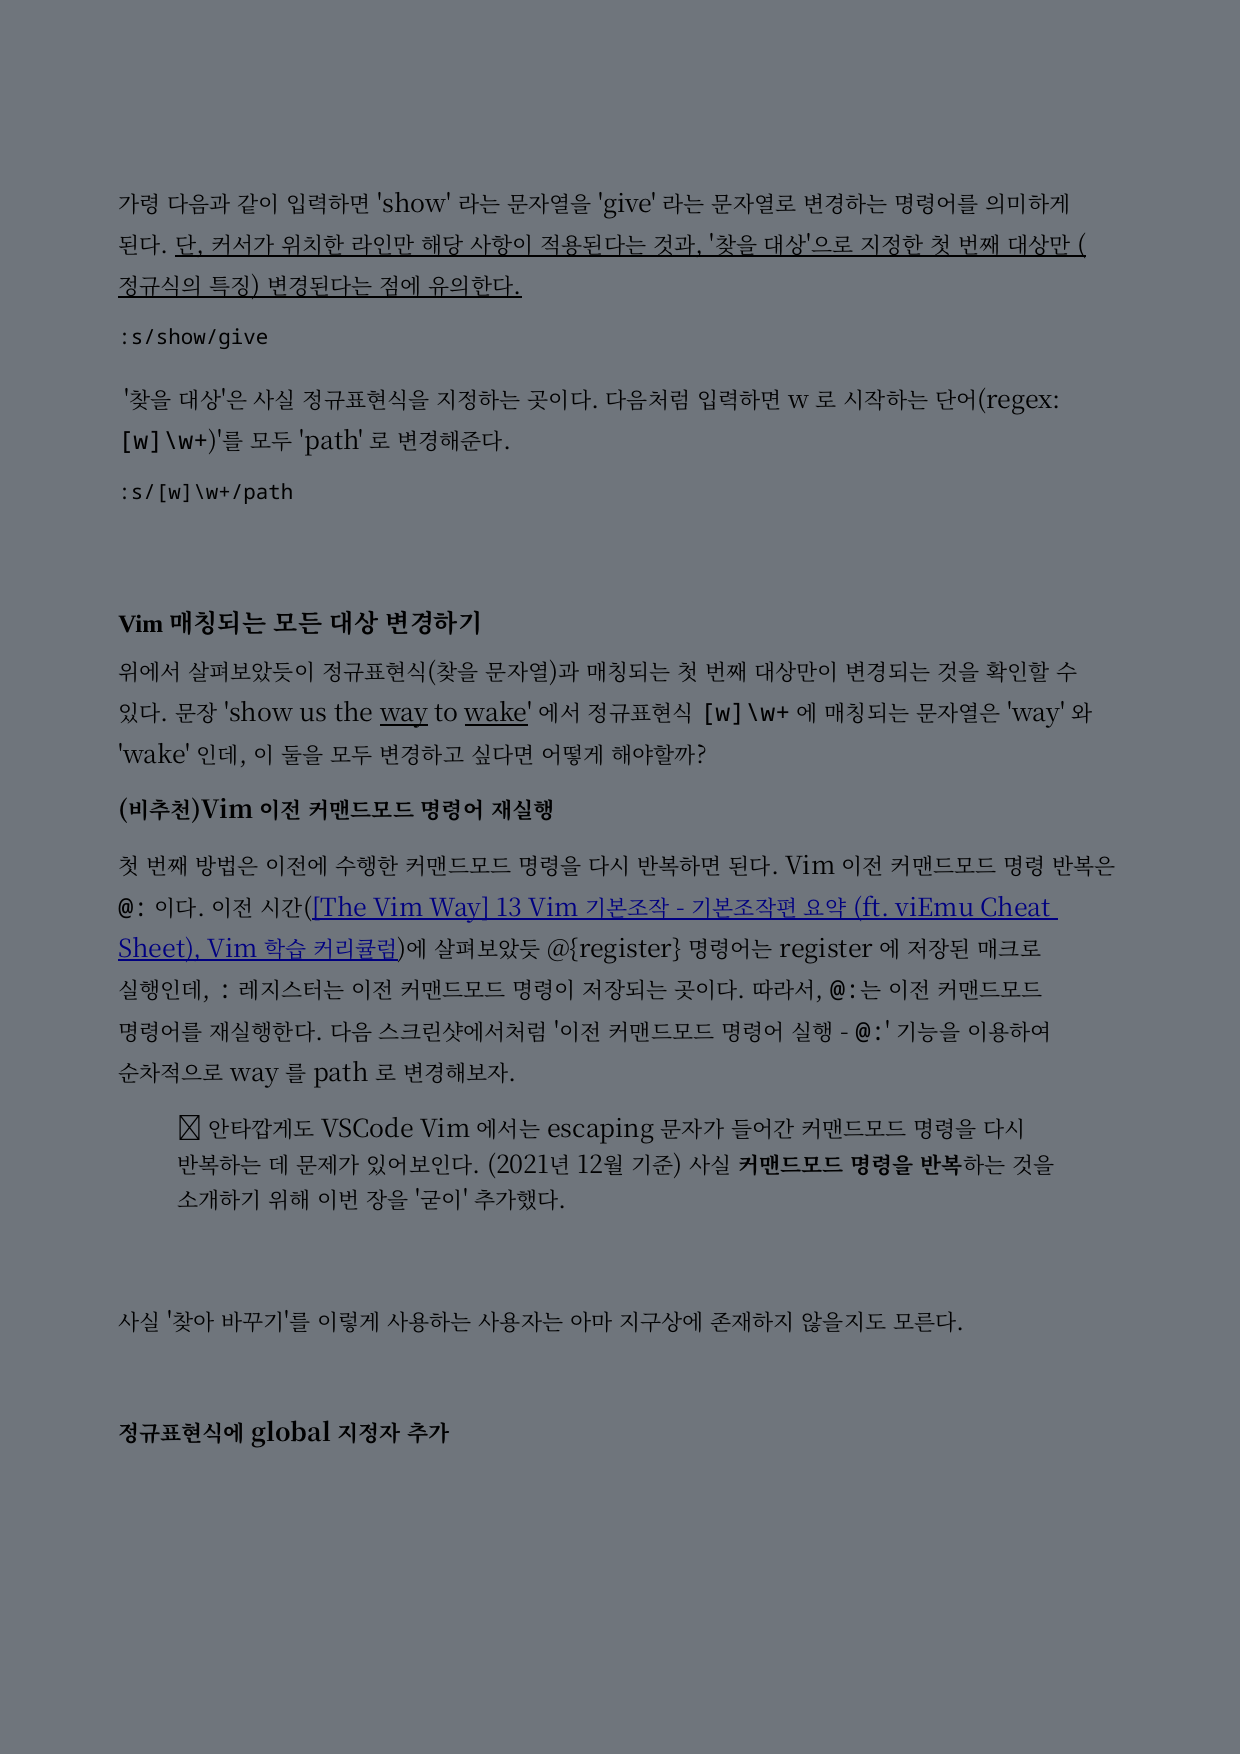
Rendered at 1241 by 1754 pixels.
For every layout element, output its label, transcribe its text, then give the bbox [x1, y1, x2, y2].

text 첫 번째 방법은 이전에 수행한 커맨드모드 명령을 다시 반복하면 된다. Vim 이전 커맨드모드 명령 반복은 @: 이다. 이전 시간([The Vim Way] 13 Vim 기본조작 - 기본조작편 요약 (ft. viEmu Cheat Sheet), Vim 학습 커리큘럼)에 살펴보았듯 @{register} 명령어는 register 에 저장된 매크로 실행인데, : 레지스터는 이전 커맨드모드 명령이 저장되는 곳이다. 따라서, @:는 이전 커맨드모드 명령어를 재실행한다. 다음 스크린샷에서처럼 '이전 커맨드모드 명령어 실행 - @:' 기능을 이용하여 순차적으로 way 를 path 로 변경해보자. [118, 846, 1122, 1088]
text 위에서 살펴보았듯이 정규표현식(찾을 문자열)과 매칭되는 첫 번째 대상만이 변경되는 것을 확인할 수 있다. 문장 'show us the way to wake' 에서 정규표현식 [w]\w+ 에 매칭되는 문자열은 'way' 와 'wake' 인데, 이 둘을 모두 변경하고 싶다면 어떻게 해야할까? [118, 652, 1122, 770]
text '찾을 대상'은 사실 정규표현식을 지정하는 곳이다. 다음처럼 입력하면 w 로 시작하는 단어(regex: [w]\w+)'를 모두 'path' 로 변경해준다. [118, 380, 1122, 457]
subtitle Vim 매칭되는 모든 대상 변경하기 [118, 603, 1122, 639]
text 정규표현식에 global 지정자 추가 [118, 1413, 1122, 1449]
text :s/[w]\w+/path [118, 477, 1122, 505]
text 가령 다음과 같이 입력하면 'show' 라는 문자열을 'give' 라는 문자열로 변경하는 명령어를 의미하게 된다. 단, 커서가 위치한 라인만 해당 사항이 적용된다는 것과, '찾을 대상'으로 지정한 첫 번째 대상만 (정규식의 특징) 변경된다는 점에 유의한다. [118, 183, 1122, 302]
text (비추천)Vim 이전 커맨드모드 명령어 재실행 [118, 790, 1122, 826]
text :s/show/give [118, 322, 1122, 350]
text 💥 안타깝게도 VSCode Vim 에서는 escaping 문자가 들어간 커맨드모드 명령을 다시 반복하는 데 문제가 있어보인다. (2021년 12월 기준) 사실 커맨드모드 명령을 반복하는 것을 소개하기 위해 이번 장을 '굳이' 추가했다. [177, 1108, 1063, 1216]
text 사실 '찾아 바꾸기'를 이렇게 사용하는 사용자는 아마 지구상에 존재하지 않을지도 모른다. [118, 1301, 1122, 1337]
